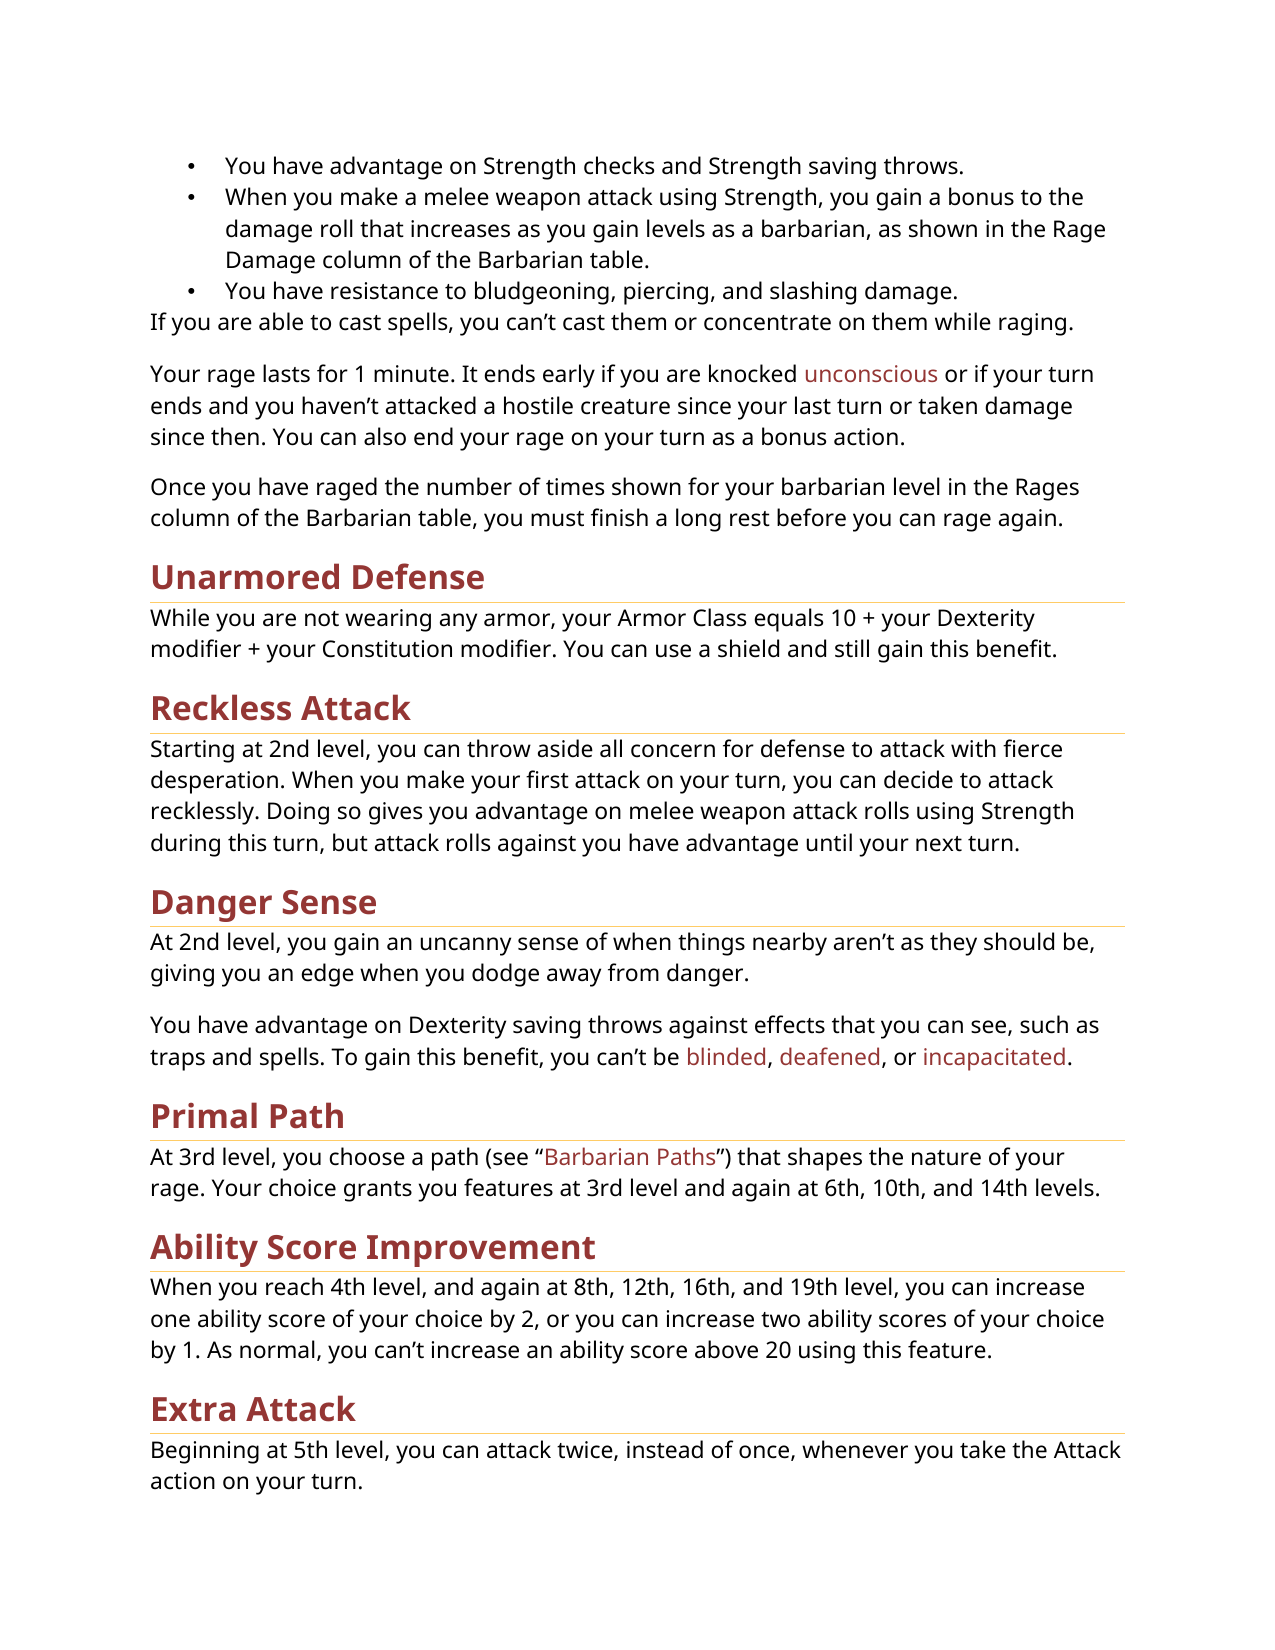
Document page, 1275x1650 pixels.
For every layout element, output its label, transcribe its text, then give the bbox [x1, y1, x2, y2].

subtitle Unarmored Defense [150, 554, 1125, 602]
subtitle Ability Score Improvement [150, 1224, 1125, 1271]
text While you are not wearing any armor, your Armor Class equals 10 + your Dexterity modifier + your Constitution modifier. You can use a shield and still gain this benefit. [150, 603, 1125, 664]
subtitle Extra Attack [150, 1386, 1125, 1433]
text At 2nd level, you gain an uncanny sense of when things nearby aren’t as they should be, giving you an edge when you dodge away from danger. [150, 927, 1125, 989]
text Beginning at 5th level, you can attack twice, instead of once, whenever you take the Attack action on your turn. [150, 1434, 1125, 1496]
text Starting at 2nd level, you can throw aside all concern for defense to attack with fierce desperation. When you make your first attack on your turn, you can decide to attack recklessly. Doing so gives you advantage on melee weapon attack rolls using Strength during this turn, but attack rolls against you have advantage until your next turn. [150, 734, 1125, 858]
text Your rage lasts for 1 minute. It ends early if you are knocked unconscious or if your turn ends and you haven’t attacked a hostile creature since your last turn or taken damage since then. You can also end your rage on your turn as a bonus action. [150, 358, 1125, 452]
list You have advantage on Strength checks and Strength saving throws. [187, 150, 1125, 181]
list When you make a melee weapon attack using Strength, you gain a bonus to the damage roll that increases as you gain levels as a barbarian, as shown in the Rage Damage column of the Barbarian table. [187, 181, 1125, 275]
text If you are able to cast spells, you can’t cast them or concentrate on them while raging. [150, 306, 1125, 337]
subtitle Primal Path [150, 1093, 1125, 1140]
subtitle Danger Sense [150, 878, 1125, 926]
list You have resistance to bludgeoning, piercing, and slashing damage. [187, 275, 1125, 306]
text You have advantage on Dexterity saving throws against effects that you can see, such as traps and spells. To gain this benefit, you can’t be blinded, deafened, or incapacitated. [150, 1009, 1125, 1072]
text When you reach 4th level, and again at 8th, 12th, 16th, and 19th level, you can increase one ability score of your choice by 2, or you can increase two ability scores of your choice by 1. As normal, you can’t increase an ability score above 20 using this feature. [150, 1272, 1125, 1365]
subtitle Reckless Attack [150, 685, 1125, 733]
text At 3rd level, you choose a path (see “Barbarian Paths”) that shapes the nature of your rage. Your choice grants you features at 3rd level and again at 6th, 10th, and 14th levels. [150, 1141, 1125, 1203]
text Once you have raged the number of times shown for your barbarian level in the Rages column of the Barbarian table, you must finish a long rest before you can rage again. [150, 471, 1125, 533]
